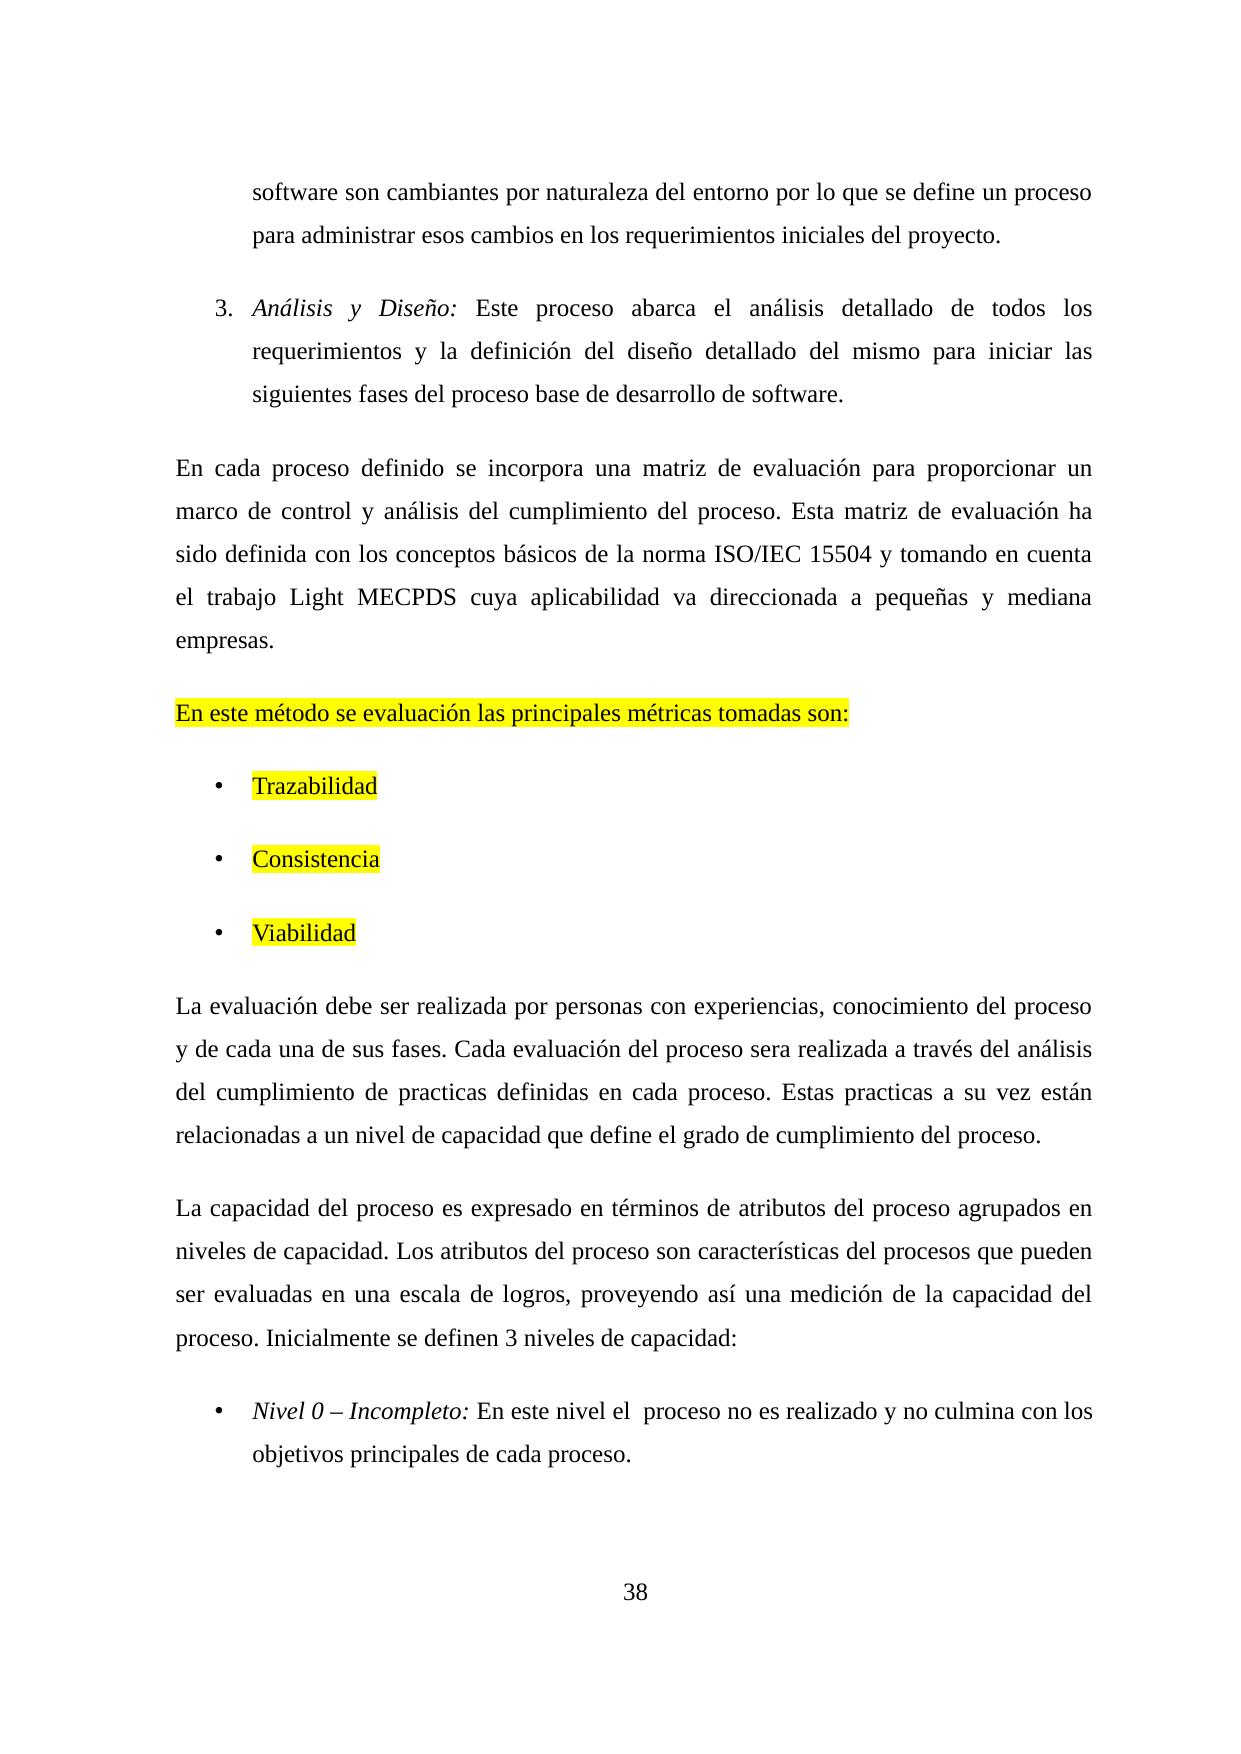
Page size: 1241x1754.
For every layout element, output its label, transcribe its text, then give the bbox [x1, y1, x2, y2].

list En este método se evaluación las principales métricas tomadas son: [175, 698, 1093, 727]
list Nivel 0 – Incompleto: En este nivel el proceso no es realizado y no culmina con los objetivos principales de cada proceso. [214, 1396, 1093, 1468]
list La evaluación debe ser realizada por personas con experiencias, conocimiento del proceso y de cada una de sus fases. Cada evaluación del proceso sera realizada a través del análisis del cumplimiento de practicas definidas en cada proceso. Estas practicas a su vez están relacionadas a un nivel de capacidad que define el grado de cumplimiento del proceso. [175, 991, 1093, 1149]
list software son cambiantes por naturaleza del entorno por lo que se define un proceso para administrar esos cambios en los requerimientos iniciales del proyecto. [214, 177, 1093, 249]
list La capacidad del proceso es expresado en términos de atributos del proceso agrupados en niveles de capacidad. Los atributos del proceso son características del procesos que pueden ser evaluadas en una escala de logros, proveyendo así una medición de la capacidad del proceso. Inicialmente se definen 3 niveles de capacidad: [175, 1193, 1093, 1351]
list Análisis y Diseño: Este proceso abarca el análisis detallado de todos los requerimientos y la definición del diseño detallado del mismo para iniciar las siguientes fases del proceso base de desarrollo de software. [214, 293, 1093, 408]
list Trazabilidad [214, 771, 1093, 800]
list Consistencia [214, 844, 1093, 873]
list Viabilidad [214, 918, 1093, 946]
list En cada proceso definido se incorpora una matriz de evaluación para proporcionar un marco de control y análisis del cumplimiento del proceso. Esta matriz de evaluación ha sido definida con los conceptos básicos de la norma ISO/IEC 15504 y tomando en cuenta el trabajo Light MECPDS cuya aplicabilidad va direccionada a pequeñas y mediana empresas. [175, 453, 1093, 654]
